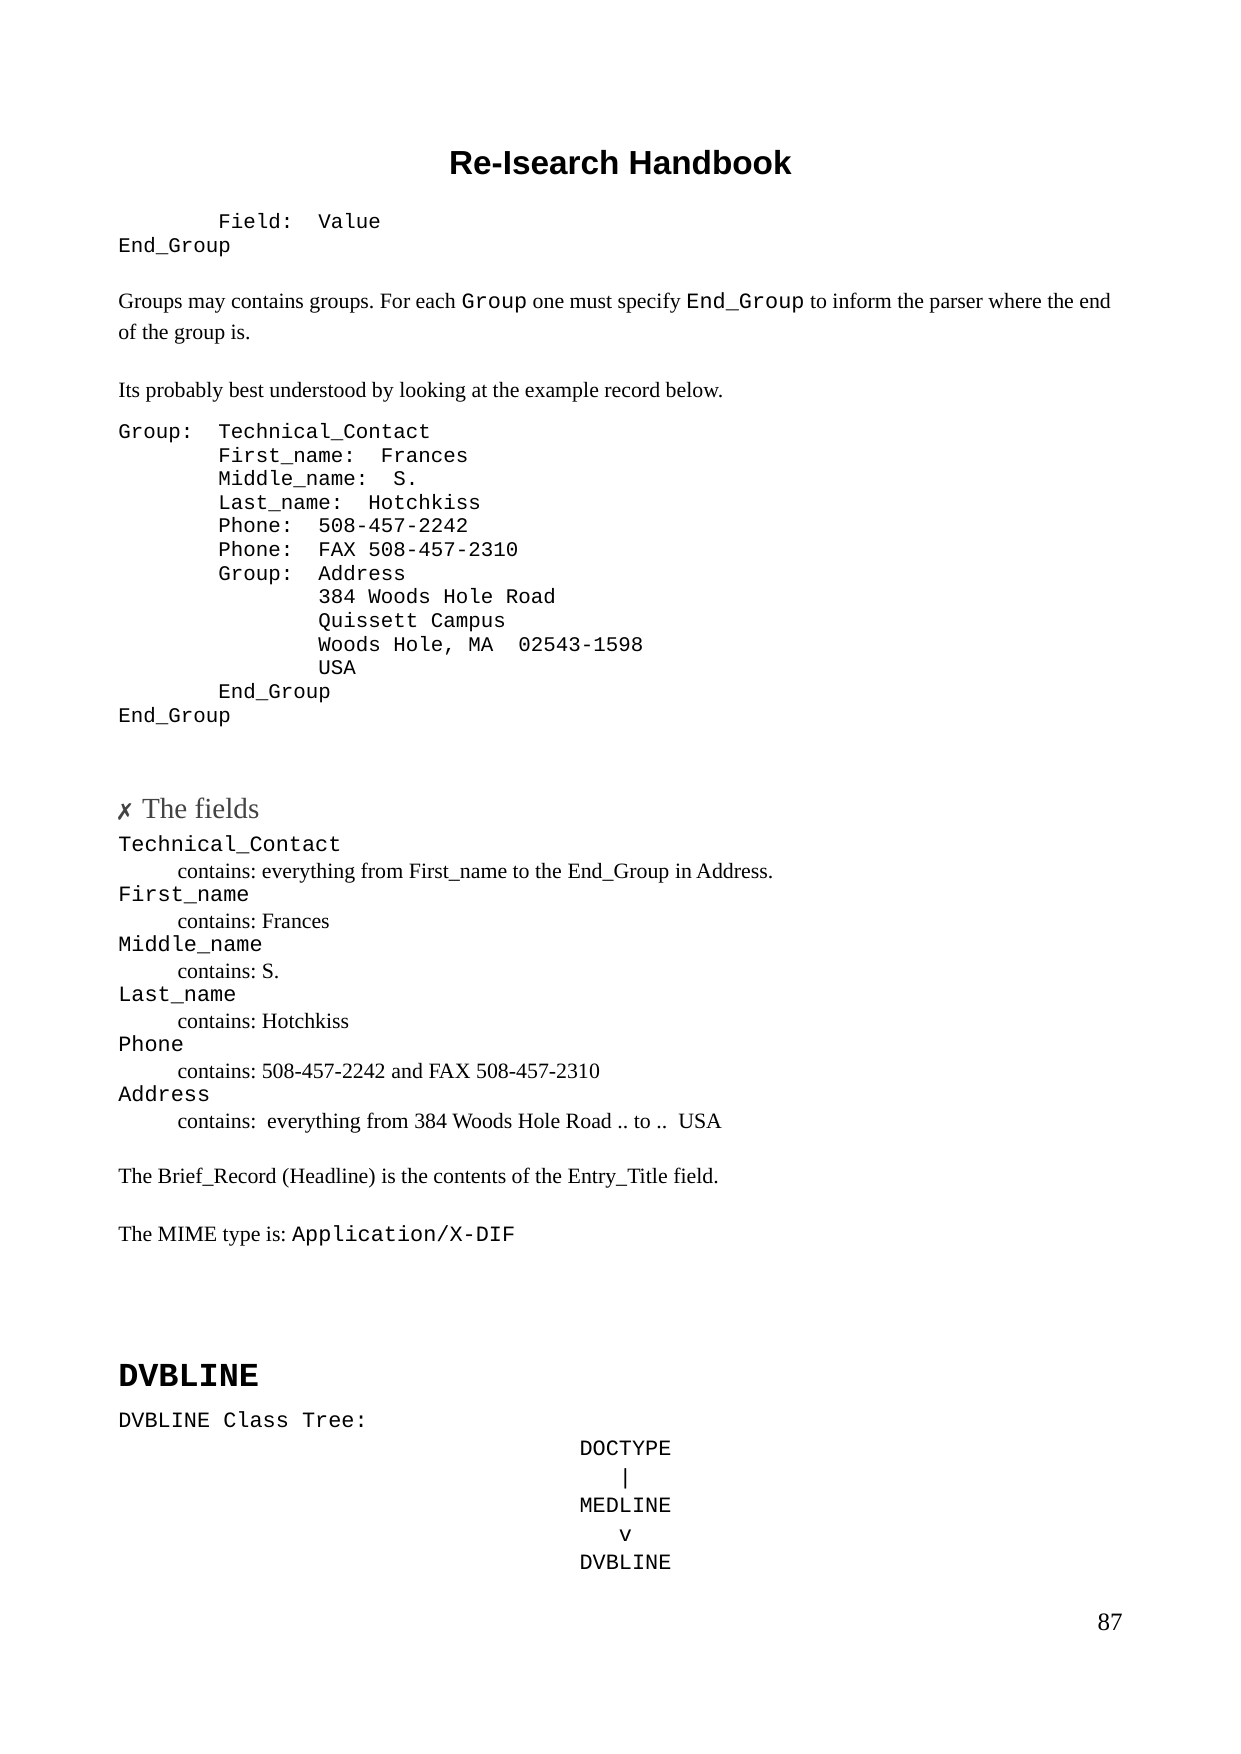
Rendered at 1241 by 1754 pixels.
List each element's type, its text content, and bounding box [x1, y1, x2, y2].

text Field: Value [118, 212, 1122, 235]
list contains: 508-457-2242 and FAX 508-457-2310 [177, 1058, 1122, 1083]
text First_name: Frances [118, 444, 1122, 468]
subtitle Last_name [118, 983, 1122, 1008]
text MEDLINE [487, 1494, 1122, 1519]
text Group: Address [118, 563, 1122, 586]
subtitle Middle_name [118, 933, 1122, 958]
text Group: Technical_Contact [118, 421, 1122, 444]
text USA [118, 657, 1122, 681]
subtitle Technical_Contact [118, 833, 1122, 858]
text Its probably best understood by looking at the example record below. [118, 377, 1122, 402]
list contains: Hotchkiss [177, 1008, 1122, 1033]
text DVBLINE Class Tree: [118, 1409, 1122, 1434]
text DOCTYPE [487, 1438, 1122, 1462]
text The Brief_Record (Headline) is the contents of the Entry_Title field. [118, 1163, 1122, 1188]
subtitle First_name [118, 883, 1122, 908]
text Quissett Campus [118, 610, 1122, 634]
list contains: everything from 384 Woods Hole Road .. to .. USA [177, 1108, 1122, 1133]
text 384 Woods Hole Road [118, 586, 1122, 610]
text Last_name: Hotchkiss [118, 492, 1122, 516]
subtitle Phone [118, 1033, 1122, 1058]
text Phone: 508-457-2242 [118, 516, 1122, 539]
text Middle_name: S. [118, 468, 1122, 492]
subtitle DVBLINE [118, 1359, 1122, 1397]
text Groups may contains groups. For each Group one must specify End_Group to inform the parser where the end of the group is. [118, 288, 1122, 344]
list contains: everything from First_name to the End_Group in Address. [177, 858, 1122, 883]
text Woods Hole, MA 02543-1598 [118, 634, 1122, 657]
text DVBLINE [487, 1551, 1122, 1576]
text End_Group [118, 681, 1122, 705]
text The MIME type is: Application/X-DIF [118, 1221, 1122, 1247]
subtitle The fields [118, 791, 1122, 825]
text v [487, 1523, 1122, 1548]
text | [487, 1466, 1122, 1491]
text End_Group [118, 705, 1122, 728]
text End_Group [118, 235, 1122, 259]
list contains: Frances [177, 908, 1122, 933]
text Phone: FAX 508-457-2310 [118, 539, 1122, 563]
subtitle Address [118, 1083, 1122, 1108]
list contains: S. [177, 958, 1122, 983]
